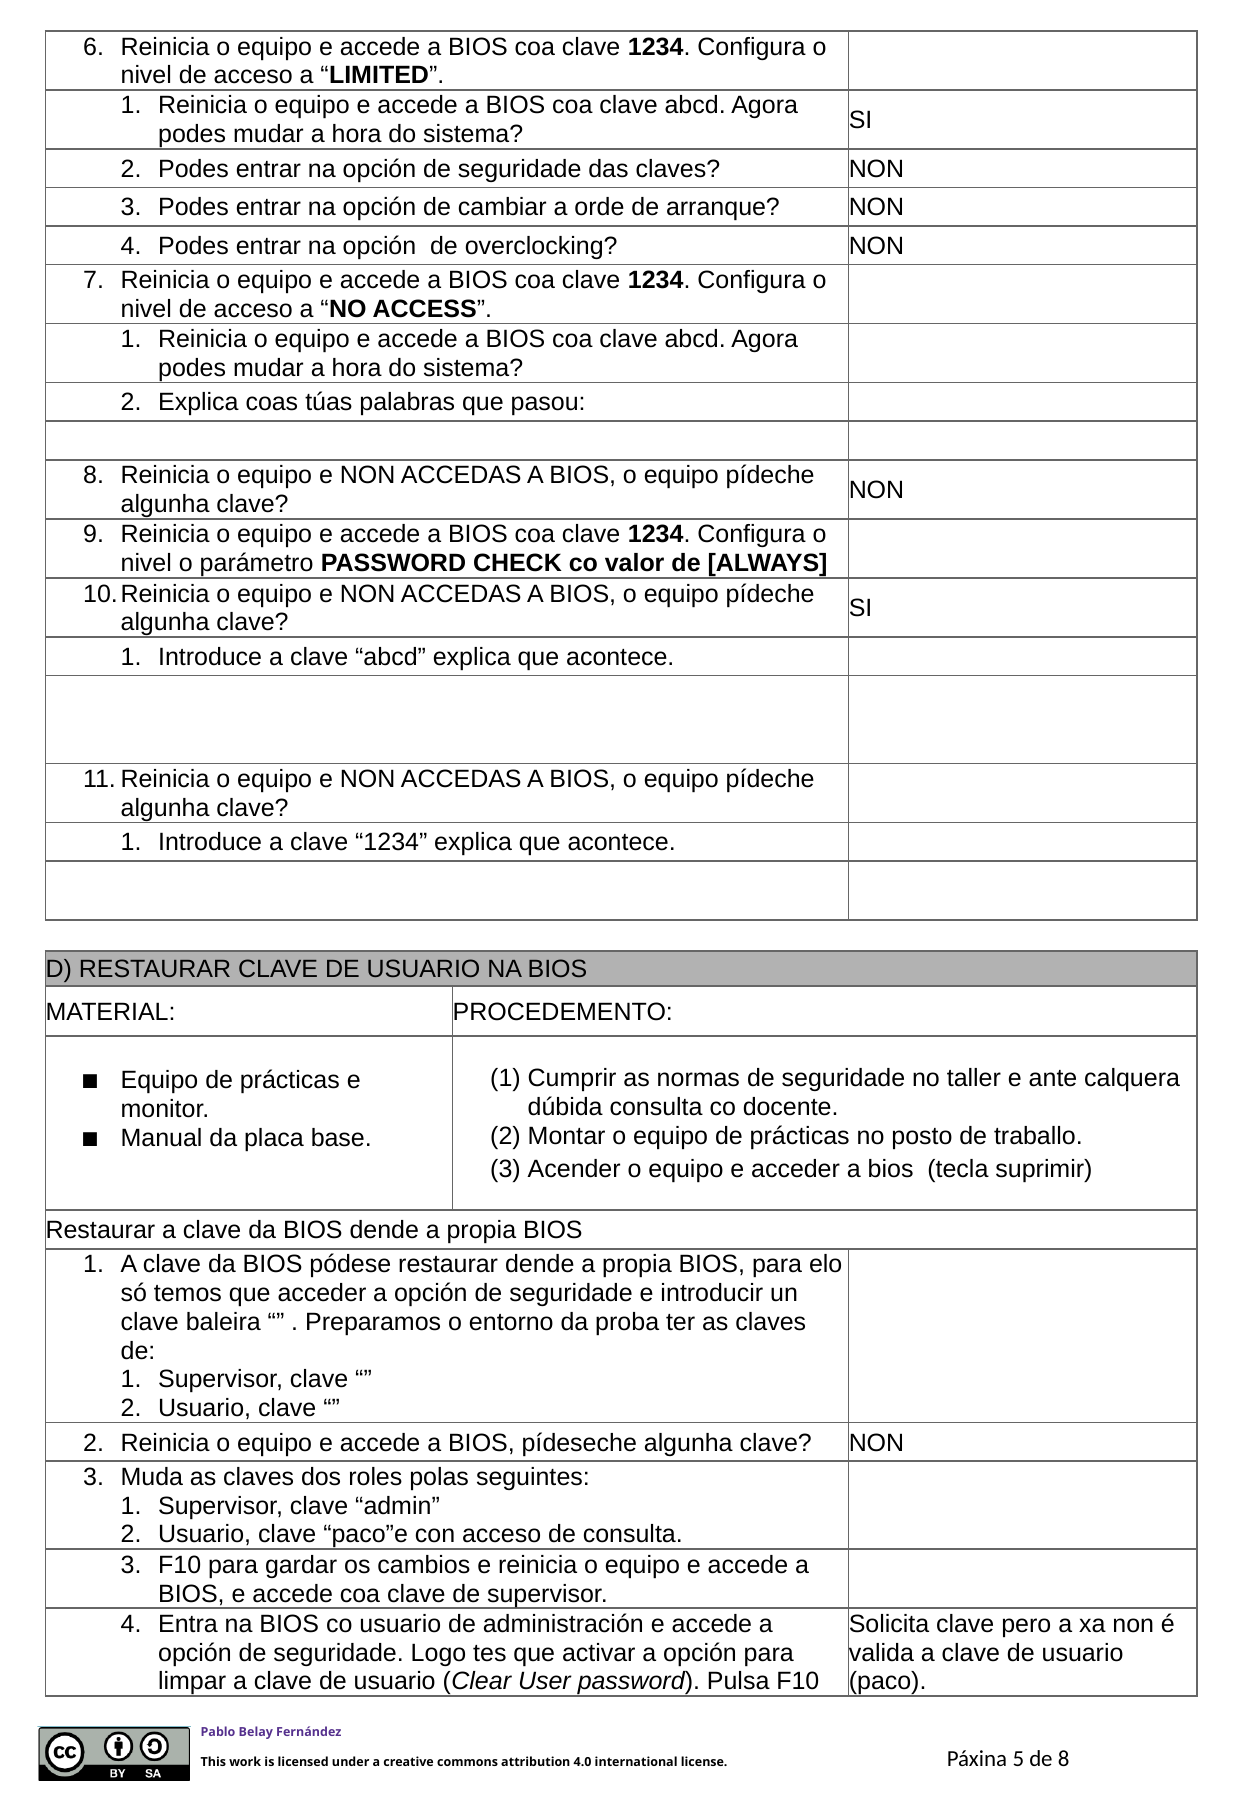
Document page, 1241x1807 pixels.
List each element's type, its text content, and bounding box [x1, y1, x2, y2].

table_cell Explica coas túas palabras que pasou: [46, 383, 848, 420]
table_cell Restaurar a clave da BIOS dende a propia BIOS [46, 1211, 1196, 1248]
table_cell F10 para gardar os cambios e reinicia o equipo e accede a BIOS, e accede coa clave de supervisor. [46, 1550, 848, 1607]
table_cell [849, 1462, 1196, 1548]
table_cell [849, 638, 1196, 674]
table_cell NON [849, 461, 1196, 518]
table_cell PROCEDEMENTO: [453, 987, 1196, 1035]
table_cell [46, 422, 848, 459]
table_cell SI [849, 91, 1196, 148]
table_cell NON [849, 150, 1196, 187]
table_cell Reinicia o equipo e accede a BIOS coa clave abcd. Agora podes mudar a hora do sistema? [46, 324, 848, 382]
table_cell [849, 324, 1196, 382]
table_cell Reinicia o equipo e accede a BIOS, pídeseche algunha clave? [46, 1423, 848, 1460]
table_cell [849, 383, 1196, 420]
table_cell Reinicia o equipo e accede a BIOS coa clave abcd. Agora podes mudar a hora do sistema? [46, 91, 848, 148]
table_cell Equipo de prácticas e monitor. Manual da placa base. [46, 1037, 452, 1209]
table_cell Cumprir as normas de seguridade no taller e ante calquera dúbida consulta co docente. Montar o equipo de prácticas no posto de traballo. Acender o equipo e acceder a bios (tecla suprimir) [453, 1037, 1196, 1209]
picture [37, 1725, 191, 1783]
table_cell Reinicia o equipo e accede a BIOS coa clave 1234. Configura o nivel de acceso a “LIMITED”. [46, 32, 848, 89]
table_cell [849, 823, 1196, 860]
table_cell [849, 520, 1196, 577]
table_cell NON [849, 227, 1196, 264]
table_cell [849, 1250, 1196, 1422]
table_cell MATERIAL: [46, 987, 452, 1035]
table_cell [849, 1550, 1196, 1607]
table_cell [849, 862, 1196, 919]
table_cell Podes entrar na opción de overclocking? [46, 227, 848, 264]
table_cell [849, 422, 1196, 459]
table_cell Solicita clave pero a xa non é valida a clave de usuario (paco). [849, 1609, 1196, 1695]
table_cell Reinicia o equipo e NON ACCEDAS A BIOS, o equipo pídeche algunha clave? [46, 764, 848, 821]
table_cell Entra na BIOS co usuario de administración e accede a opción de seguridade. Logo tes que activar a opción para limpar a clave de usuario (Clear User password). Pulsa F10 [46, 1609, 848, 1695]
table_cell NON [849, 1423, 1196, 1460]
table_cell Reinicia o equipo e accede a BIOS coa clave 1234. Configura o nivel o parámetro PASSWORD CHECK co valor de [ALWAYS] [46, 520, 848, 577]
table_cell [46, 862, 848, 919]
table_cell [46, 676, 848, 762]
table_cell Reinicia o equipo e NON ACCEDAS A BIOS, o equipo pídeche algunha clave? [46, 461, 848, 518]
table_cell [849, 265, 1196, 323]
table_cell Reinicia o equipo e NON ACCEDAS A BIOS, o equipo pídeche algunha clave? [46, 579, 848, 636]
table_cell [849, 764, 1196, 821]
table_cell Reinicia o equipo e accede a BIOS coa clave 1234. Configura o nivel de acceso a “NO ACCESS”. [46, 265, 848, 323]
table_cell Podes entrar na opción de cambiar a orde de arranque? [46, 188, 848, 225]
table_cell Introduce a clave “abcd” explica que acontece. [46, 638, 848, 674]
table_cell [849, 676, 1196, 762]
table_cell Introduce a clave “1234” explica que acontece. [46, 823, 848, 860]
table_cell A clave da BIOS pódese restaurar dende a propia BIOS, para elo só temos que acceder a opción de seguridade e introducir un clave baleira “” . Preparamos o entorno da proba ter as claves de: Supervisor, clave “” Usuario, clave “” [46, 1250, 848, 1422]
table_cell [849, 32, 1196, 89]
table_cell Muda as claves dos roles polas seguintes: Supervisor, clave “admin” Usuario, clave “paco”e con acceso de consulta. [46, 1462, 848, 1548]
table_header D) RESTAURAR CLAVE DE USUARIO NA BIOS [46, 952, 1196, 985]
table_cell NON [849, 188, 1196, 225]
table_cell SI [849, 579, 1196, 636]
table_cell Podes entrar na opción de seguridade das claves? [46, 150, 848, 187]
